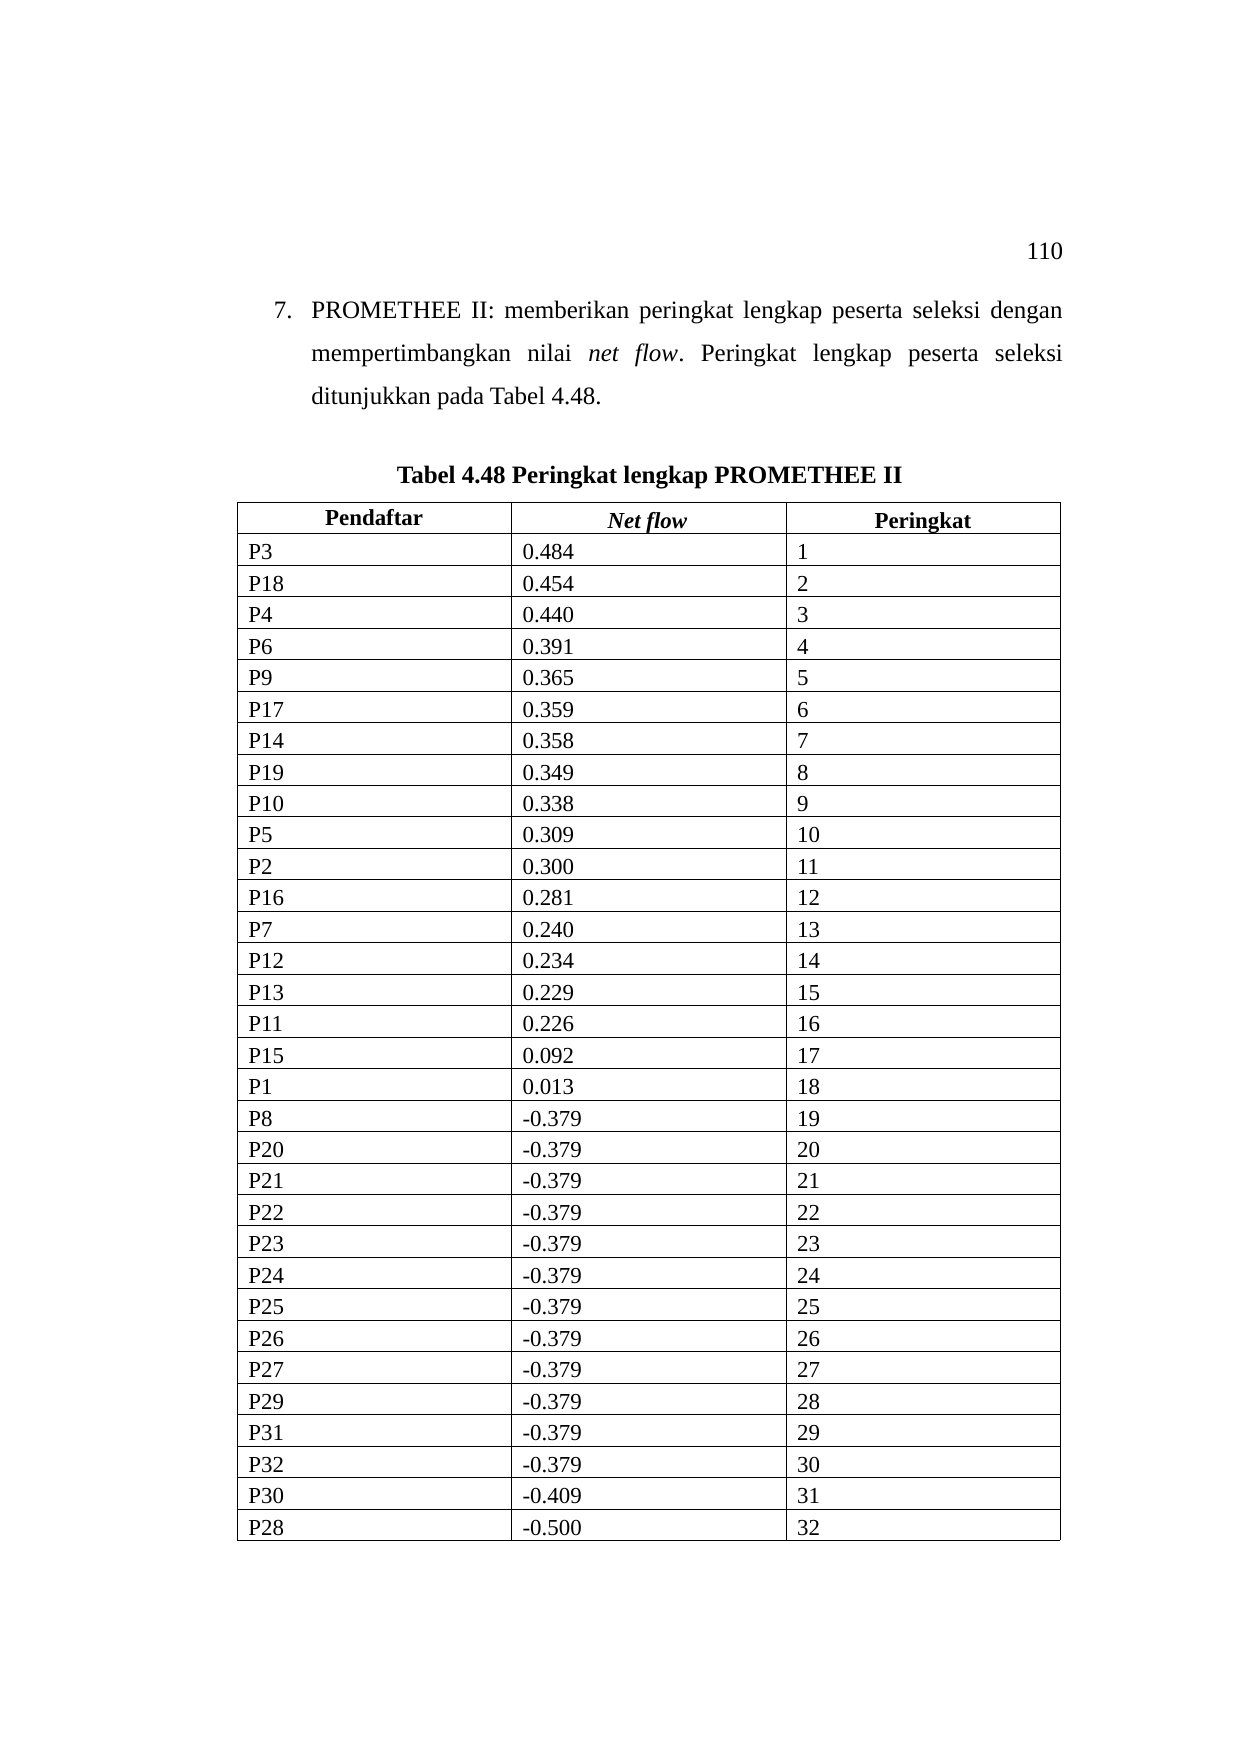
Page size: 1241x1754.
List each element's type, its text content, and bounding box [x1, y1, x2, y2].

table_cell P30 [238, 1478, 511, 1508]
table_header Net flow [512, 503, 786, 533]
table_cell 0.300 [512, 849, 786, 879]
table_cell 18 [787, 1069, 1060, 1099]
table_cell 0.240 [512, 912, 786, 942]
table_cell 0.013 [512, 1069, 786, 1099]
table_cell 16 [787, 1006, 1060, 1037]
table_cell -0.379 [512, 1226, 786, 1257]
table_cell P19 [238, 755, 511, 785]
table_cell 31 [787, 1478, 1060, 1508]
table_cell -0.379 [512, 1415, 786, 1446]
table_cell P16 [238, 880, 511, 911]
table_cell P13 [238, 975, 511, 1005]
table_cell 0.391 [512, 629, 786, 659]
table_cell P8 [238, 1101, 511, 1131]
table_cell P17 [238, 692, 511, 722]
table_cell 0.365 [512, 660, 786, 691]
table_cell 0.359 [512, 692, 786, 722]
table_cell 0.454 [512, 566, 786, 596]
table_cell 0.358 [512, 723, 786, 753]
table_cell 1 [787, 534, 1060, 565]
table_cell P7 [238, 912, 511, 942]
table_cell 32 [787, 1510, 1060, 1540]
table_cell P31 [238, 1415, 511, 1446]
table_cell 0.281 [512, 880, 786, 911]
table_cell 19 [787, 1101, 1060, 1131]
table_cell 8 [787, 755, 1060, 785]
table_cell P26 [238, 1321, 511, 1351]
table_cell 0.229 [512, 975, 786, 1005]
table_cell 6 [787, 692, 1060, 722]
table_cell P11 [238, 1006, 511, 1037]
table_cell 0.338 [512, 786, 786, 816]
table_cell -0.409 [512, 1478, 786, 1508]
table_cell 0.092 [512, 1038, 786, 1068]
table_cell 7 [787, 723, 1060, 753]
table_cell P28 [238, 1510, 511, 1540]
table_cell 13 [787, 912, 1060, 942]
table_cell 0.226 [512, 1006, 786, 1037]
table_cell -0.379 [512, 1384, 786, 1414]
table_cell 4 [787, 629, 1060, 659]
table_cell 26 [787, 1321, 1060, 1351]
table_cell P29 [238, 1384, 511, 1414]
table_cell P10 [238, 786, 511, 816]
table_cell 0.349 [512, 755, 786, 785]
table_cell 22 [787, 1195, 1060, 1225]
table_cell 5 [787, 660, 1060, 691]
table_cell P3 [238, 534, 511, 565]
table_cell 3 [787, 597, 1060, 628]
table_cell 14 [787, 943, 1060, 974]
table_cell 29 [787, 1415, 1060, 1446]
table_cell 27 [787, 1352, 1060, 1383]
table_cell -0.379 [512, 1289, 786, 1320]
table_cell P22 [238, 1195, 511, 1225]
table_cell -0.379 [512, 1258, 786, 1288]
table_cell 30 [787, 1447, 1060, 1477]
table_cell P9 [238, 660, 511, 691]
table_cell 0.309 [512, 817, 786, 848]
table_cell 10 [787, 817, 1060, 848]
table_cell P15 [238, 1038, 511, 1068]
table_cell P1 [238, 1069, 511, 1099]
table_cell 24 [787, 1258, 1060, 1288]
table_cell 23 [787, 1226, 1060, 1257]
table_cell 20 [787, 1132, 1060, 1162]
table_cell P18 [238, 566, 511, 596]
table_cell 25 [787, 1289, 1060, 1320]
table_cell -0.379 [512, 1352, 786, 1383]
table_cell 0.234 [512, 943, 786, 974]
list PROMETHEE II: memberikan peringkat lengkap peserta seleksi dengan mempertimbangkan nilai net flow. Peringkat lengkap peserta seleksi ditunjukkan pada Tabel 4.48. [274, 295, 1063, 410]
table_cell P20 [238, 1132, 511, 1162]
table_cell P25 [238, 1289, 511, 1320]
table_cell 9 [787, 786, 1060, 816]
table_header Peringkat [787, 503, 1060, 533]
table_cell P4 [238, 597, 511, 628]
table_cell -0.379 [512, 1195, 786, 1225]
table_cell 2 [787, 566, 1060, 596]
table_cell -0.379 [512, 1447, 786, 1477]
table_cell -0.379 [512, 1101, 786, 1131]
table_cell P12 [238, 943, 511, 974]
table_cell 11 [787, 849, 1060, 879]
table_cell P5 [238, 817, 511, 848]
table_cell 28 [787, 1384, 1060, 1414]
table_cell P27 [238, 1352, 511, 1383]
table_cell P24 [238, 1258, 511, 1288]
table_cell P6 [238, 629, 511, 659]
table_cell 12 [787, 880, 1060, 911]
table_cell 17 [787, 1038, 1060, 1068]
table_cell 0.440 [512, 597, 786, 628]
table_cell -0.500 [512, 1510, 786, 1540]
table_cell 21 [787, 1164, 1060, 1194]
table_cell -0.379 [512, 1321, 786, 1351]
table_cell 0.484 [512, 534, 786, 565]
table_cell P2 [238, 849, 511, 879]
table_cell P21 [238, 1164, 511, 1194]
table_cell -0.379 [512, 1164, 786, 1194]
table_cell P23 [238, 1226, 511, 1257]
table_cell P32 [238, 1447, 511, 1477]
table_cell -0.379 [512, 1132, 786, 1162]
text Tabel 4.48 Peringkat lengkap PROMETHEE II [236, 461, 1063, 489]
table_cell P14 [238, 723, 511, 753]
table_cell 15 [787, 975, 1060, 1005]
table_header Pendaftar [238, 503, 511, 533]
